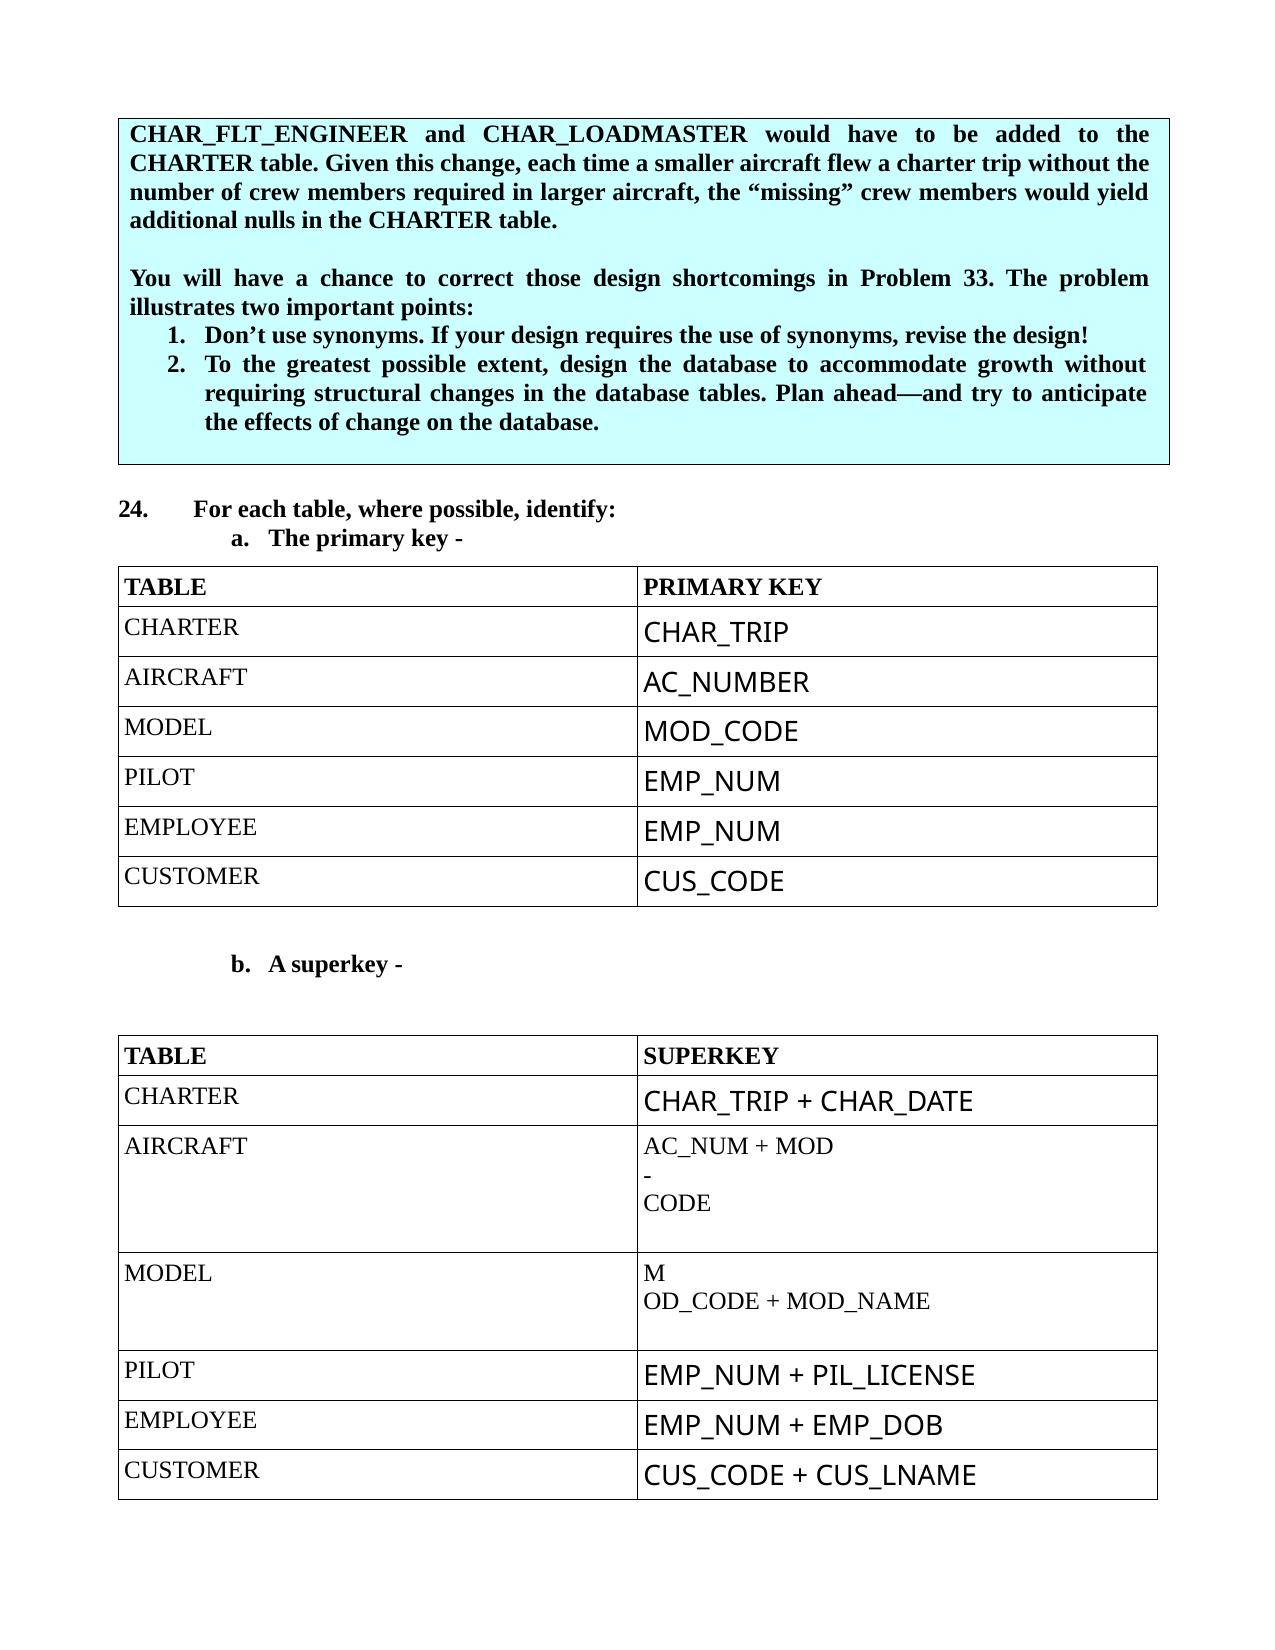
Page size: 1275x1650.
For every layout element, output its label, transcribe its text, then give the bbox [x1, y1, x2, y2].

table_cell EMP_NUM [638, 807, 1157, 856]
table_header PRIMARY KEY [638, 567, 1157, 606]
table_header TABLE [119, 1036, 637, 1075]
table_cell AC_NUM + MOD - CODE [638, 1126, 1157, 1252]
table_cell CUSTOMER [119, 1450, 637, 1499]
table_cell EMPLOYEE [119, 1401, 637, 1449]
table_cell MODEL [119, 1253, 637, 1349]
table_cell CHAR_TRIP [638, 607, 1157, 656]
table_cell CHARTER [119, 1076, 637, 1125]
table_cell CUS_CODE + CUS_LNAME [638, 1450, 1157, 1499]
table_header CHAR_FLT_ENGINEER and CHAR_LOADMASTER would have to be added to the CHARTER table. Given this change, each time a smaller aircraft flew a charter trip without the number of crew members required in larger aircraft, the “missing” crew members would yield additional nulls in the CHARTER table. You will have a chance to correct those design shortcomings in Problem 33. The problem illustrates two important points: Don’t use synonyms. If your design requires the use of synonyms, revise the design! To the greatest possible extent, design the database to accommodate growth without requiring structural changes in the database tables. Plan ahead—and try to anticipate the effects of change on the database. [119, 119, 1169, 464]
table_cell EMP_NUM + PIL_LICENSE [638, 1351, 1157, 1399]
list For each table, where possible, identify: [118, 494, 1157, 523]
table_cell AC_NUMBER [638, 657, 1157, 706]
table_header SUPERKEY [638, 1036, 1157, 1075]
table_header TABLE [119, 567, 637, 606]
table_cell CHAR_TRIP + CHAR_DATE [638, 1076, 1157, 1125]
list The primary key - [231, 523, 1157, 551]
table_cell CUSTOMER [119, 857, 637, 906]
table_cell EMPLOYEE [119, 807, 637, 856]
table_cell AIRCRAFT [119, 1126, 637, 1252]
table_cell M OD_CODE + MOD_NAME [638, 1253, 1157, 1349]
table_cell CHARTER [119, 607, 637, 656]
table_cell PILOT [119, 1351, 637, 1399]
table_cell CUS_CODE [638, 857, 1157, 906]
list A superkey - [231, 949, 1157, 977]
table_cell EMP_NUM + EMP_DOB [638, 1401, 1157, 1449]
table_cell PILOT [119, 757, 637, 806]
table_cell AIRCRAFT [119, 657, 637, 706]
table_cell MODEL [119, 707, 637, 756]
table_cell EMP_NUM [638, 757, 1157, 806]
table_cell MOD_CODE [638, 707, 1157, 756]
